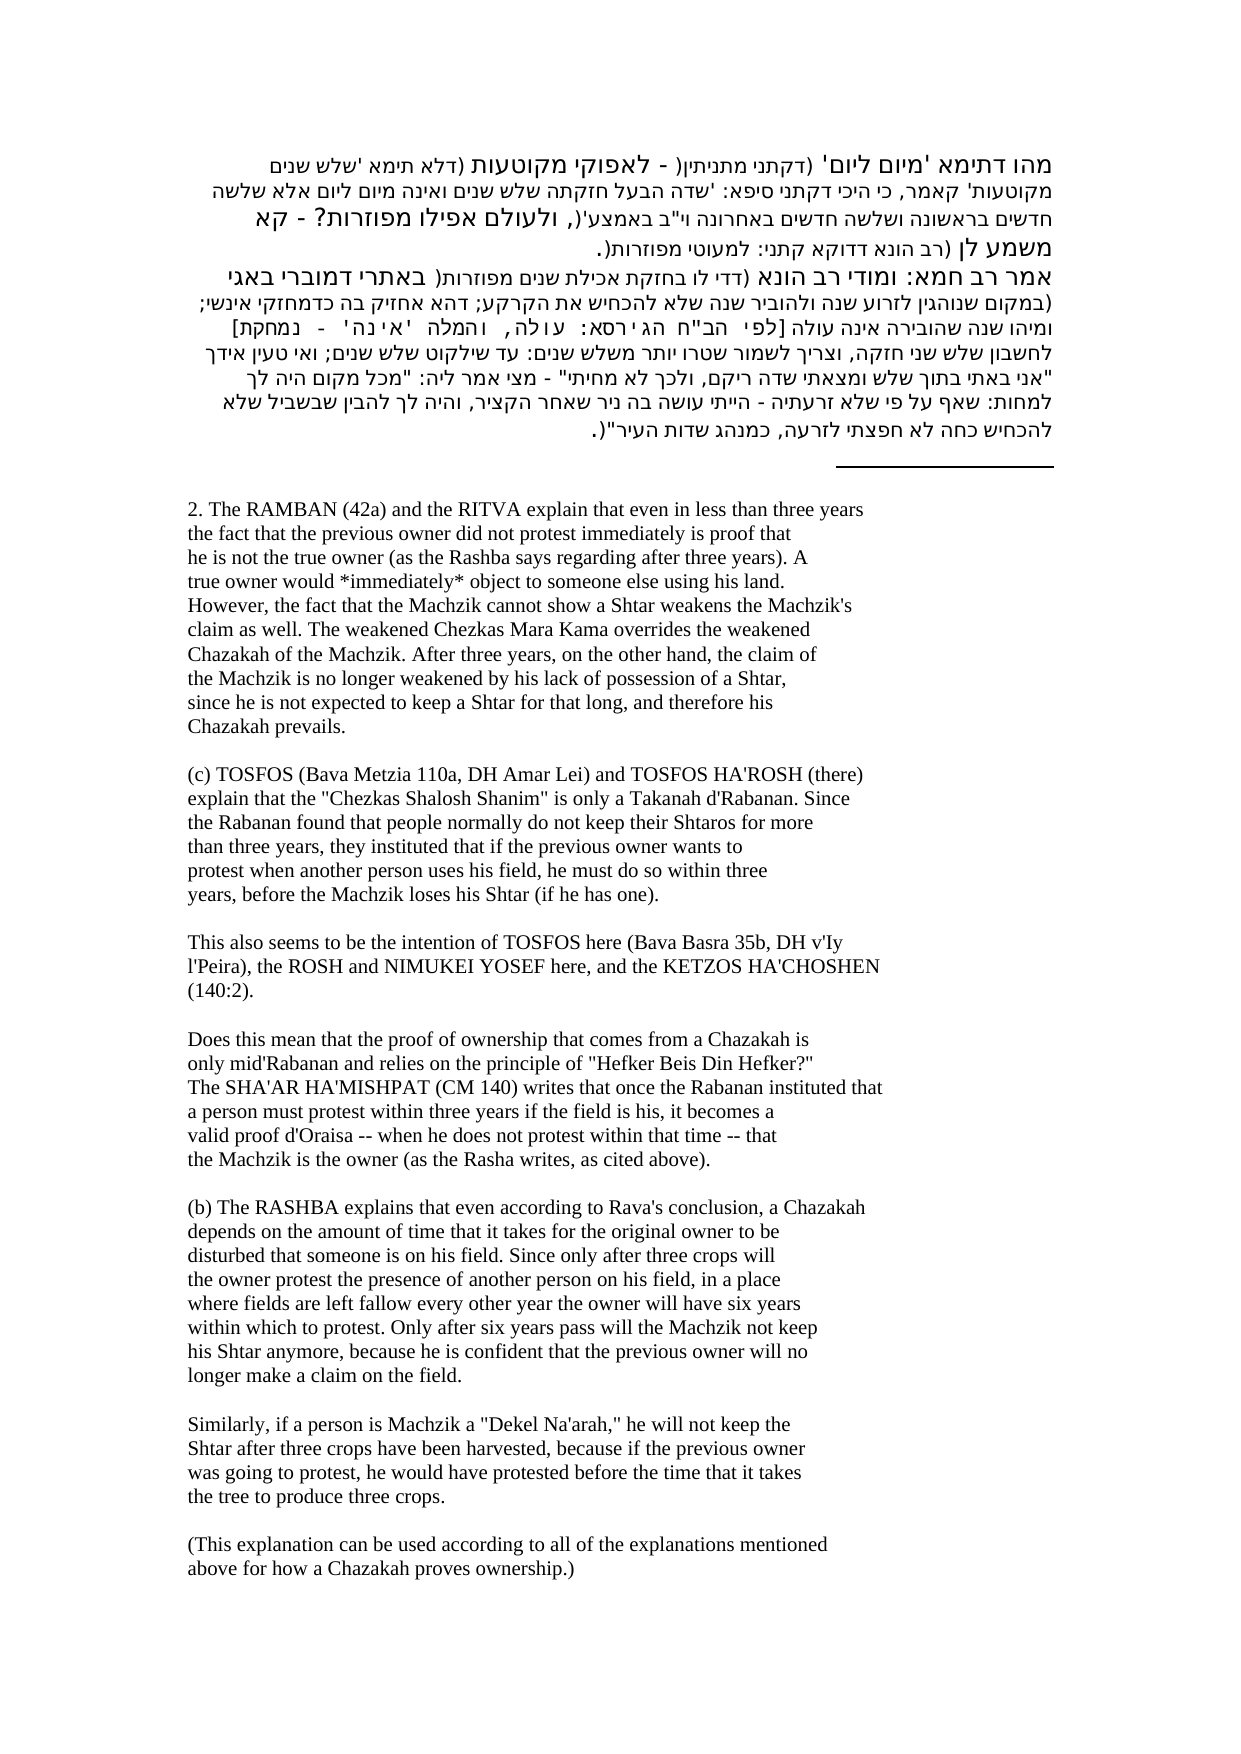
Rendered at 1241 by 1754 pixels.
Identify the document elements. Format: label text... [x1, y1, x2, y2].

text אמר רב חמא: ומודי רב הונא (דדי לו בחזקת אכילת שנים מפוזרות( באתרי דמוברי באגי (במקום שנוהגין לזרוע שנה ולהוביר שנה שלא להכחיש את הקרקע; דהא אחזיק בה כדמחזקי אינשי; ומיהו שנה שהובירה אינה עולה [לפי הב"ח הגירסא: עולה, והמלה 'אינה' - נמחקת] לחשבון שלש שני חזקה, וצריך לשמור שטרו יותר משלש שנים: עד שילקוט שלש שנים; ואי טעין אידך "אני באתי בתוך שלש ומצאתי שדה ריקם, ולכך לא מחיתי" - מצי אמר ליה: "מכל מקום היה לך למחות: שאף על פי שלא זרעתיה - הייתי עושה בה ניר שאחר הקציר, והיה לך להבין שבשביל שלא להכחיש כחה לא חפצתי לזרעה, כמנהג שדות העיר"(. [187, 262, 1053, 444]
text מהו דתימא 'מיום ליום' (דקתני מתניתין( - לאפוקי מקוטעות (דלא תימא 'שלש שנים מקוטעות' קאמר, כי היכי דקתני סיפא: 'שדה הבעל חזקתה שלש שנים ואינה מיום ליום אלא שלשה חדשים בראשונה ושלשה חדשים באחרונה וי"ב באמצע'(, ולעולם אפילו מפוזרות? - קא משמע לן (רב הונא דדוקא קתני: למעוטי מפוזרות(. [187, 150, 1053, 262]
text 2. The RAMBAN (42a) and the RITVA explain that even in less than three years the fact that the previous owner did not protest immediately is proof that he is not the true owner (as the Rashba says regarding after three years). A true owner would *immediately* object to someone else using his land. However, the fact that the Machzik cannot show a Shtar weakens the Machzik's claim as well. The weakened Chezkas Mara Kama overrides the weakened Chazakah of the Machzik. After three years, on the other hand, the claim of the Machzik is no longer weakened by his lack of possession of a Shtar, since he is not expected to keep a Shtar for that long, and therefore his Chazakah prevails. (c) TOSFOS (Bava Metzia 110a, DH Amar Lei) and TOSFOS HA'ROSH (there) explain that the "Chezkas Shalosh Shanim" is only a Takanah d'Rabanan. Since the Rabanan found that people normally do not keep their Shtaros for more than three years, they instituted that if the previous owner wants to protest when another person uses his field, he must do so within three years, before the Machzik loses his Shtar (if he has one). This also seems to be the intention of TOSFOS here (Bava Basra 35b, DH v'Iy l'Peira), the ROSH and NIMUKEI YOSEF here, and the KETZOS HA'CHOSHEN (140:2). Does this mean that the proof of ownership that comes from a Chazakah is only mid'Rabanan and relies on the principle of "Hefker Beis Din Hefker?" The SHA'AR HA'MISHPAT (CM 140) writes that once the Rabanan instituted that a person must protest within three years if the field is his, it becomes a valid proof d'Oraisa -- when he does not protest within that time -- that the Machzik is the owner (as the Rasha writes, as cited above). (b) The RASHBA explains that even according to Rava's conclusion, a Chazakah depends on the amount of time that it takes for the original owner to be disturbed that someone is on his field. Since only after three crops will the owner protest the presence of another person on his field, in a place where fields are left fallow every other year the owner will have six years within which to protest. Only after six years pass will the Machzik not keep his Shtar anymore, because he is confident that the previous owner will no longer make a claim on the field. Similarly, if a person is Machzik a "Dekel Na'arah," he will not keep the Shtar after three crops have been harvested, because if the previous owner was going to protest, he would have protested before the time that it takes the tree to produce three crops. (This explanation can be used according to all of the explanations mentioned above for how a Chazakah proves ownership.) [187, 473, 1053, 1604]
